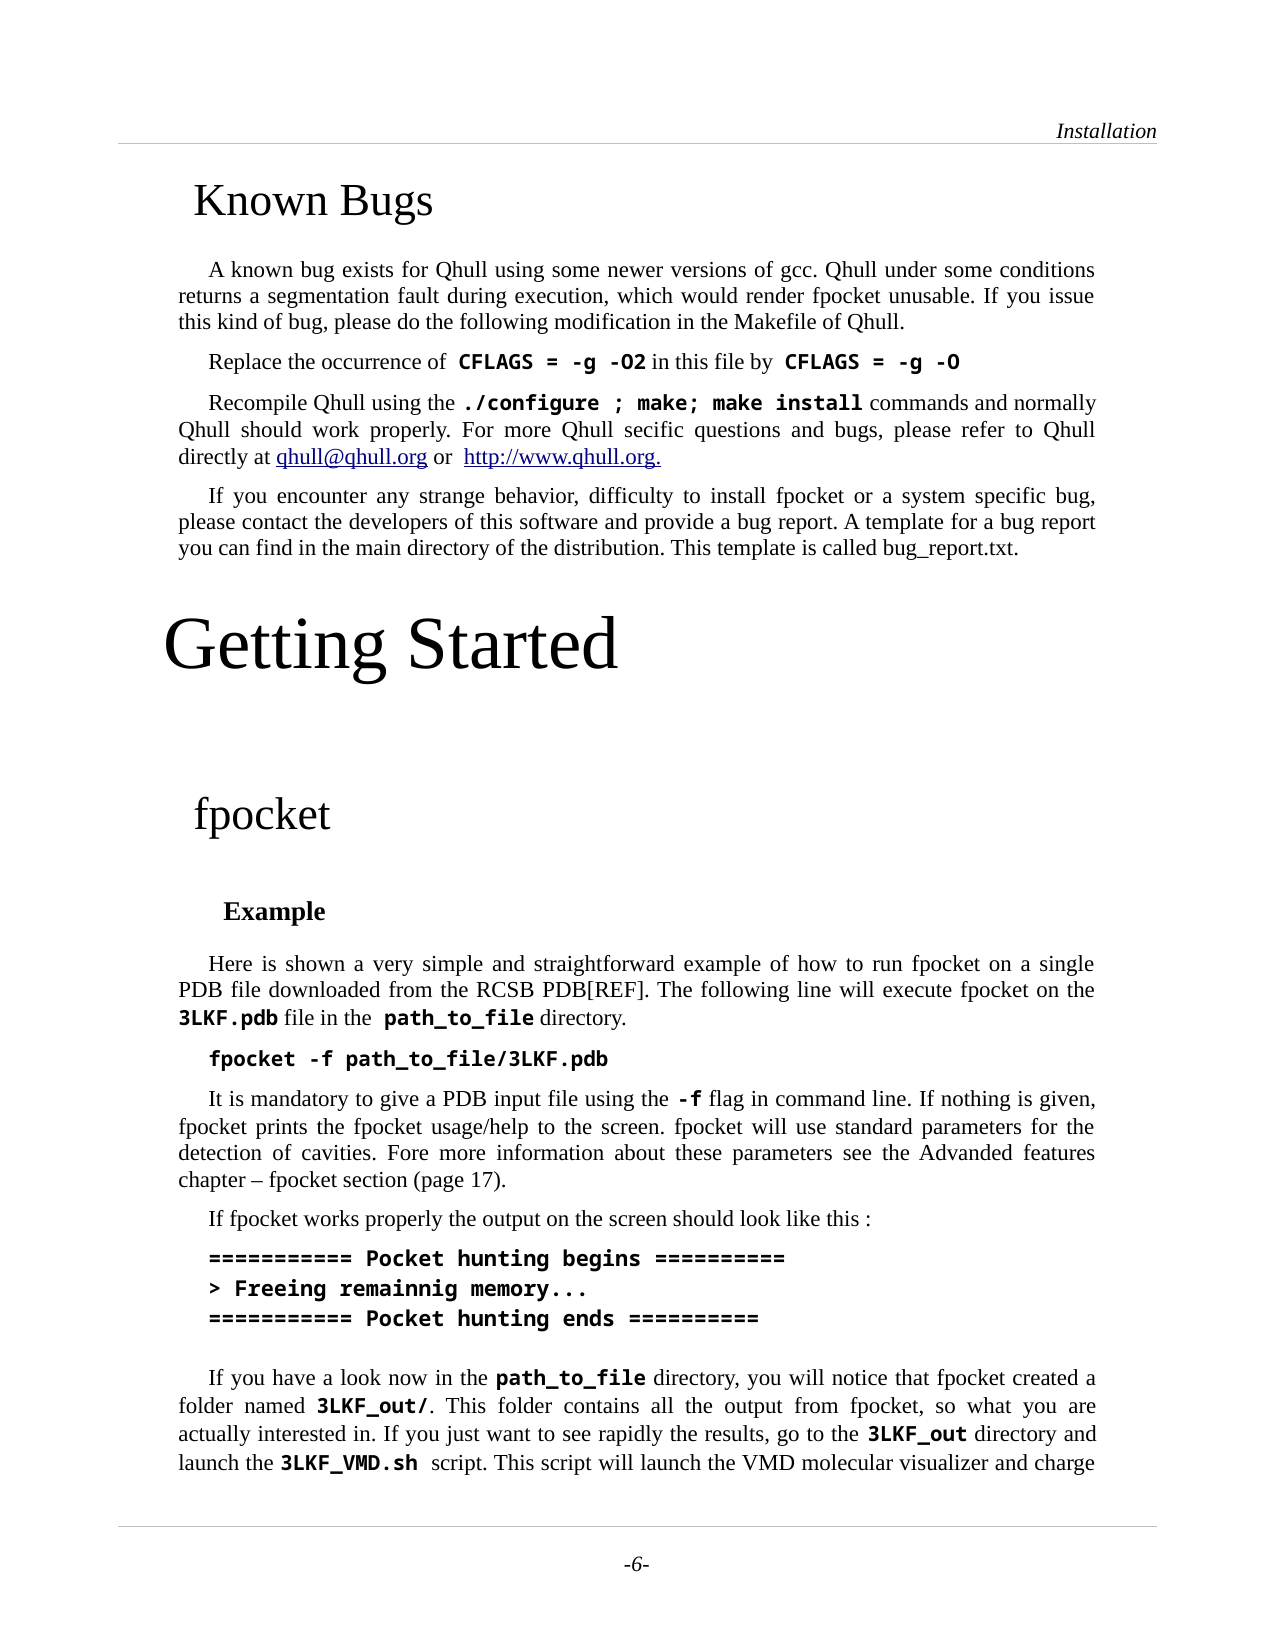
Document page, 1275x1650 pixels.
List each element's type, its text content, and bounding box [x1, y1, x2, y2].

text > Freeing remainnig memory... [208, 1273, 1157, 1303]
text Recompile Qhull using the ./configure ; make; make install commands and normally Qhull should work properly. For more Qhull secific questions and bugs, please refer to Qhull directly at qhull@qhull.org or http://www.qhull.org. [178, 388, 1097, 469]
subtitle Example [223, 895, 1157, 926]
text It is mandatory to give a PDB input file using the -f flag in command line. If nothing is given, fpocket prints the fpocket usage/help to the screen. fpocket will use standard parameters for the detection of cavities. Fore more information about these parameters see the Advanded features chapter – fpocket section (page 17). [178, 1084, 1097, 1192]
text A known bug exists for Qhull using some newer versions of gcc. Qhull under some conditions returns a segmentation fault during execution, which would render fpocket unusable. If you issue this kind of bug, please do the following modification in the Makefile of Qhull. [178, 256, 1097, 335]
subtitle Getting Started [163, 598, 1157, 684]
subtitle fpocket [193, 787, 1157, 839]
text fpocket -f path_to_file/3LKF.pdb [178, 1044, 1097, 1072]
text Replace the occurrence of CFLAGS = -g -O2 in this file by CFLAGS = -g -O [178, 347, 1097, 376]
text If fpocket works properly the output on the screen should look like this : [178, 1204, 1097, 1231]
text If you encounter any strange behavior, difficulty to install fpocket or a system specific bug, please contact the developers of this software and provide a bug report. A template for a bug report you can find in the main directory of the distribution. This template is called bug_report.txt. [178, 482, 1097, 561]
text =========== Pocket hunting ends ========== [208, 1303, 1157, 1333]
text If you have a look now in the path_to_file directory, you will notice that fpocket created a folder named 3LKF_out/. This folder contains all the output from fpocket, so what you are actually interested in. If you just want to see rapidly the results, go to the 3LKF_out directory and launch the 3LKF_VMD.sh script. This script will launch the VMD molecular visualizer and charge [178, 1363, 1097, 1476]
text Here is shown a very simple and straightforward example of how to run fpocket on a single PDB file downloaded from the RCSB PDB[REF]. The following line will execute fpocket on the 3LKF.pdb file in the path_to_file directory. [178, 950, 1097, 1031]
text =========== Pocket hunting begins ========== [208, 1243, 1157, 1273]
subtitle Known Bugs [193, 173, 1157, 226]
